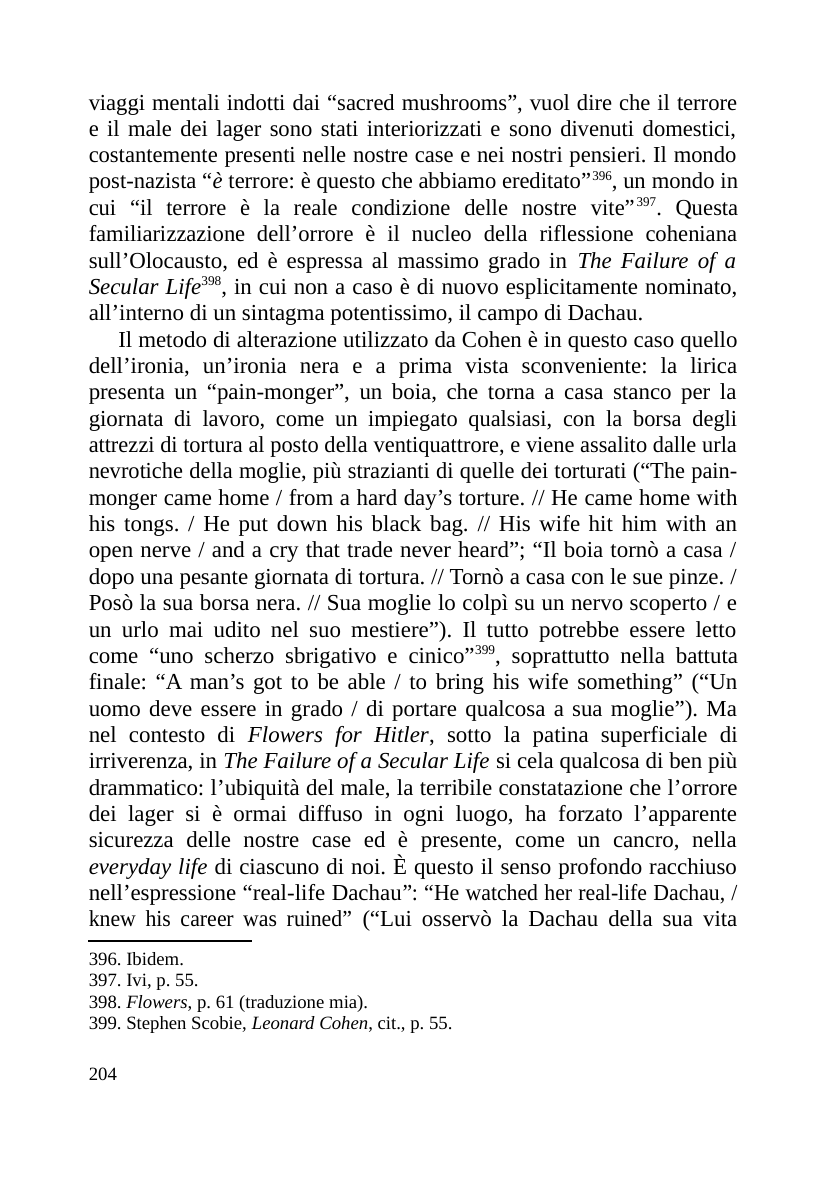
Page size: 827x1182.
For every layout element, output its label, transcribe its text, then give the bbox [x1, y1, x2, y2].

text Il metodo di alterazione utilizzato da Cohen è in questo caso quello dell’ironia, un’ironia nera e a prima vista sconveniente: la lirica presenta un “pain-monger”, un boia, che torna a casa stanco per la giornata di lavoro, come un impiegato qualsiasi, con la borsa degli attrezzi di tortura al posto della ventiquattrore, e viene assalito dalle urla nevrotiche della moglie, più strazianti di quelle dei torturati (“The pain-monger came home / from a hard day’s torture. // He came home with his tongs. / He put down his black bag. // His wife hit him with an open nerve / and a cry that trade never heard”; “Il boia tornò a casa / dopo una pesante giornata di tortura. // Tornò a casa con le sue pinze. / Posò la sua borsa nera. // Sua moglie lo colpì su un nervo scoperto / e un urlo mai udito nel suo mestiere”). Il tutto potrebbe essere letto come “uno scherzo sbrigativo e cinico”, soprattutto nella battuta finale: “A man’s got to be able / to bring his wife something” (“Un uomo deve essere in grado / di portare qualcosa a sua moglie”). Ma nel contesto di Flowers for Hitler, sotto la patina superficiale di irriverenza, in The Failure of a Secular Life si cela qualcosa di ben più drammatico: l’ubiquità del male, la terribile constatazione che l’orrore dei lager si è ormai diffuso in ogni luogo, ha forzato l’apparente sicurezza delle nostre case ed è presente, come un cancro, nella everyday life di ciascuno di noi. È questo il senso profondo racchiuso nell’espressione “real-life Dachau”: “He watched her real-life Dachau, / knew his career was ruined” (“Lui osservò la Dachau della sua vita [88, 326, 738, 932]
text Ibidem. [88, 947, 738, 969]
text Stephen Scobie, Leonard Cohen, cit., p. 55. [88, 1012, 738, 1034]
text viaggi mentali indotti dai “sacred mushrooms”, vuol dire che il terrore e il male dei lager sono stati interiorizzati e sono divenuti domestici, costantemente presenti nelle nostre case e nei nostri pensieri. Il mondo post-nazista “è terrore: è questo che abbiamo ereditato”, un mondo in cui “il terrore è la reale condizione delle nostre vite”. Questa familiarizzazione dell’orrore è il nucleo della riflessione coheniana sull’Olocausto, ed è espressa al massimo grado in The Failure of a Secular Life, in cui non a caso è di nuovo esplicitamente nominato, all’interno di un sintagma potentissimo, il campo di Dachau. [88, 88, 738, 326]
text Flowers, p. 61 (traduzione mia). [88, 991, 738, 1012]
text Ivi, p. 55. [88, 969, 738, 991]
